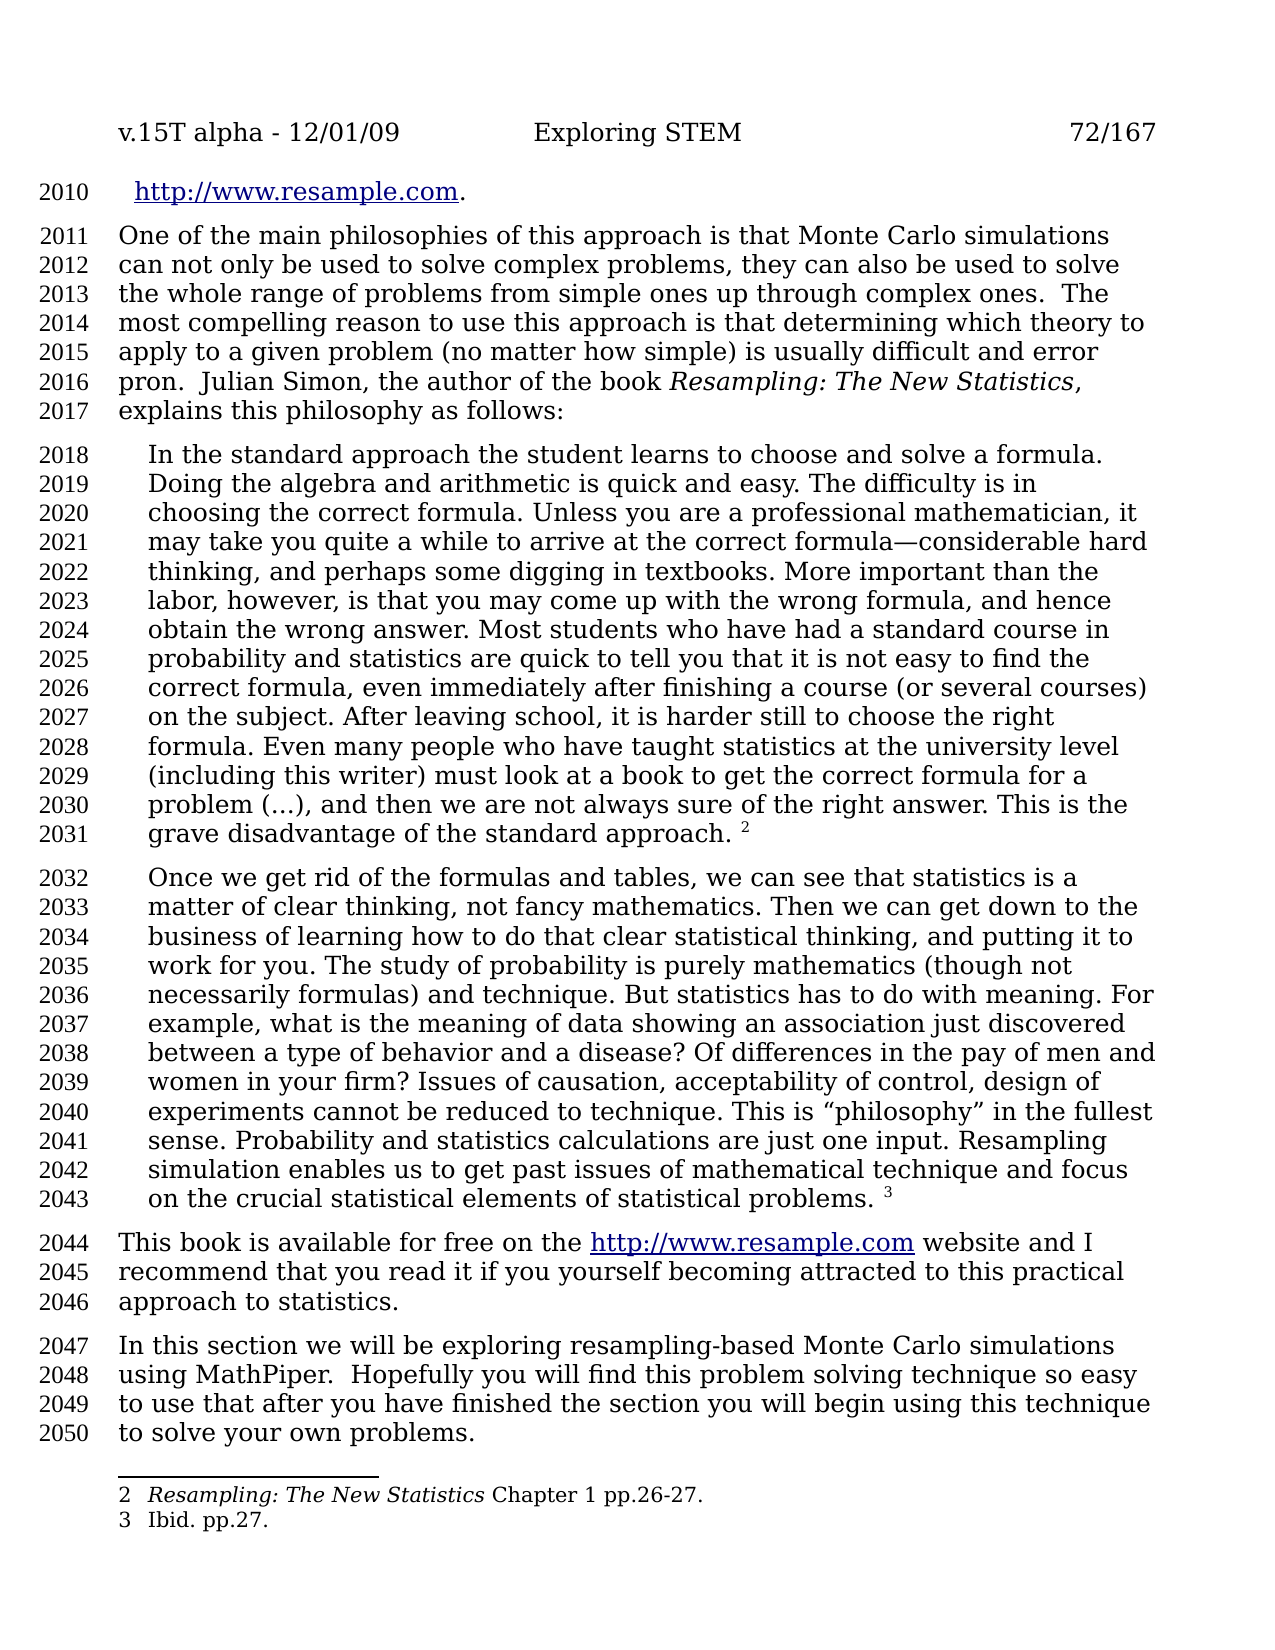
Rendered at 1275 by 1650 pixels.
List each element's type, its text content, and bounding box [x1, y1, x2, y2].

text Ibid. pp.27. [118, 1508, 1157, 1532]
text One of the main philosophies of this approach is that Monte Carlo simulations can not only be used to solve complex problems, they can also be used to solve the whole range of problems from simple ones up through complex ones. The most compelling reason to use this approach is that determining which theory to apply to a given problem (no matter how simple) is usually difficult and error pron. Julian Simon, the author of the book Resampling: The New Statistics, explains this philosophy as follows: [118, 221, 1157, 425]
text In this section we will be exploring resampling-based Monte Carlo simulations using MathPiper. Hopefully you will find this problem solving technique so easy to use that after you have finished the section you will begin using this technique to solve your own problems. [118, 1331, 1157, 1448]
text In the standard approach the student learns to choose and solve a formula. Doing the algebra and arithmetic is quick and easy. The difficulty is in choosing the correct formula. Unless you are a professional mathematician, it may take you quite a while to arrive at the correct formula—considerable hard thinking, and perhaps some digging in textbooks. More important than the labor, however, is that you may come up with the wrong formula, and hence obtain the wrong answer. Most students who have had a standard course in probability and statistics are quick to tell you that it is not easy to find the correct formula, even immediately after finishing a course (or several courses) on the subject. After leaving school, it is harder still to choose the right formula. Even many people who have taught statistics at the university level (including this writer) must look at a book to get the correct formula for a problem (...), and then we are not always sure of the right answer. This is the grave disadvantage of the standard approach. [148, 440, 1157, 848]
text Resampling: The New Statistics Chapter 1 pp.26-27. [118, 1483, 1157, 1508]
text This book is available for free on the http://www.resample.com website and I recommend that you read it if you yourself becoming attracted to this practical approach to statistics. [118, 1228, 1157, 1316]
text http://www.resample.com. [118, 177, 1157, 206]
text Once we get rid of the formulas and tables, we can see that statistics is a matter of clear thinking, not fancy mathematics. Then we can get down to the business of learning how to do that clear statistical thinking, and putting it to work for you. The study of probability is purely mathematics (though not necessarily formulas) and technique. But statistics has to do with meaning. For example, what is the meaning of data showing an association just discovered between a type of behavior and a disease? Of differences in the pay of men and women in your firm? Issues of causation, acceptability of control, design of experiments cannot be reduced to technique. This is “philosophy” in the fullest sense. Probability and statistics calculations are just one input. Resampling simulation enables us to get past issues of mathematical technique and focus on the crucial statistical elements of statistical problems. [148, 863, 1157, 1213]
